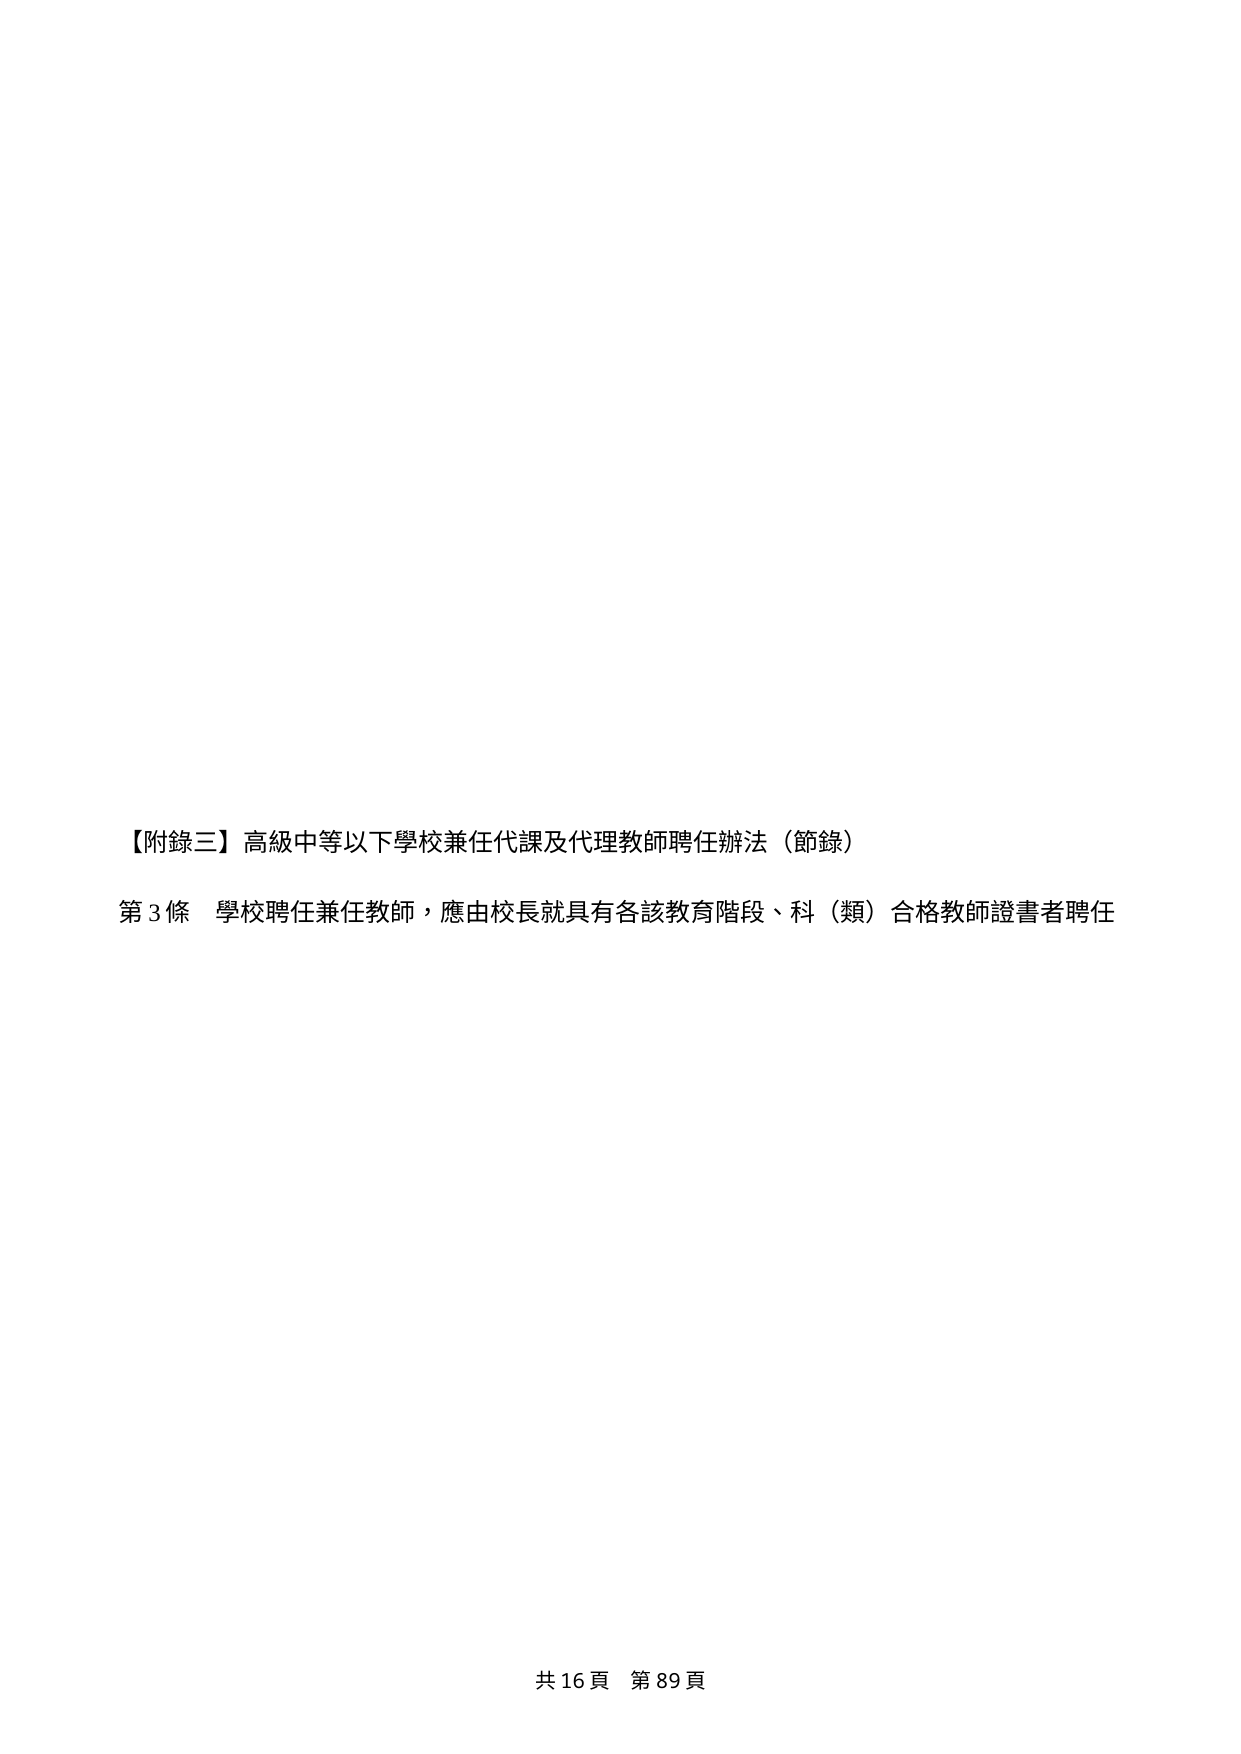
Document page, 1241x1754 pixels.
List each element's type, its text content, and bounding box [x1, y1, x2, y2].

text 第3條 學校聘任兼任教師，應由校長就具有各該教育階段、科（類）合格教師證書者聘任 [118, 869, 1122, 931]
text 【附錄三】高級中等以下學校兼任代課及代理教師聘任辦法（節錄） [118, 799, 1122, 862]
